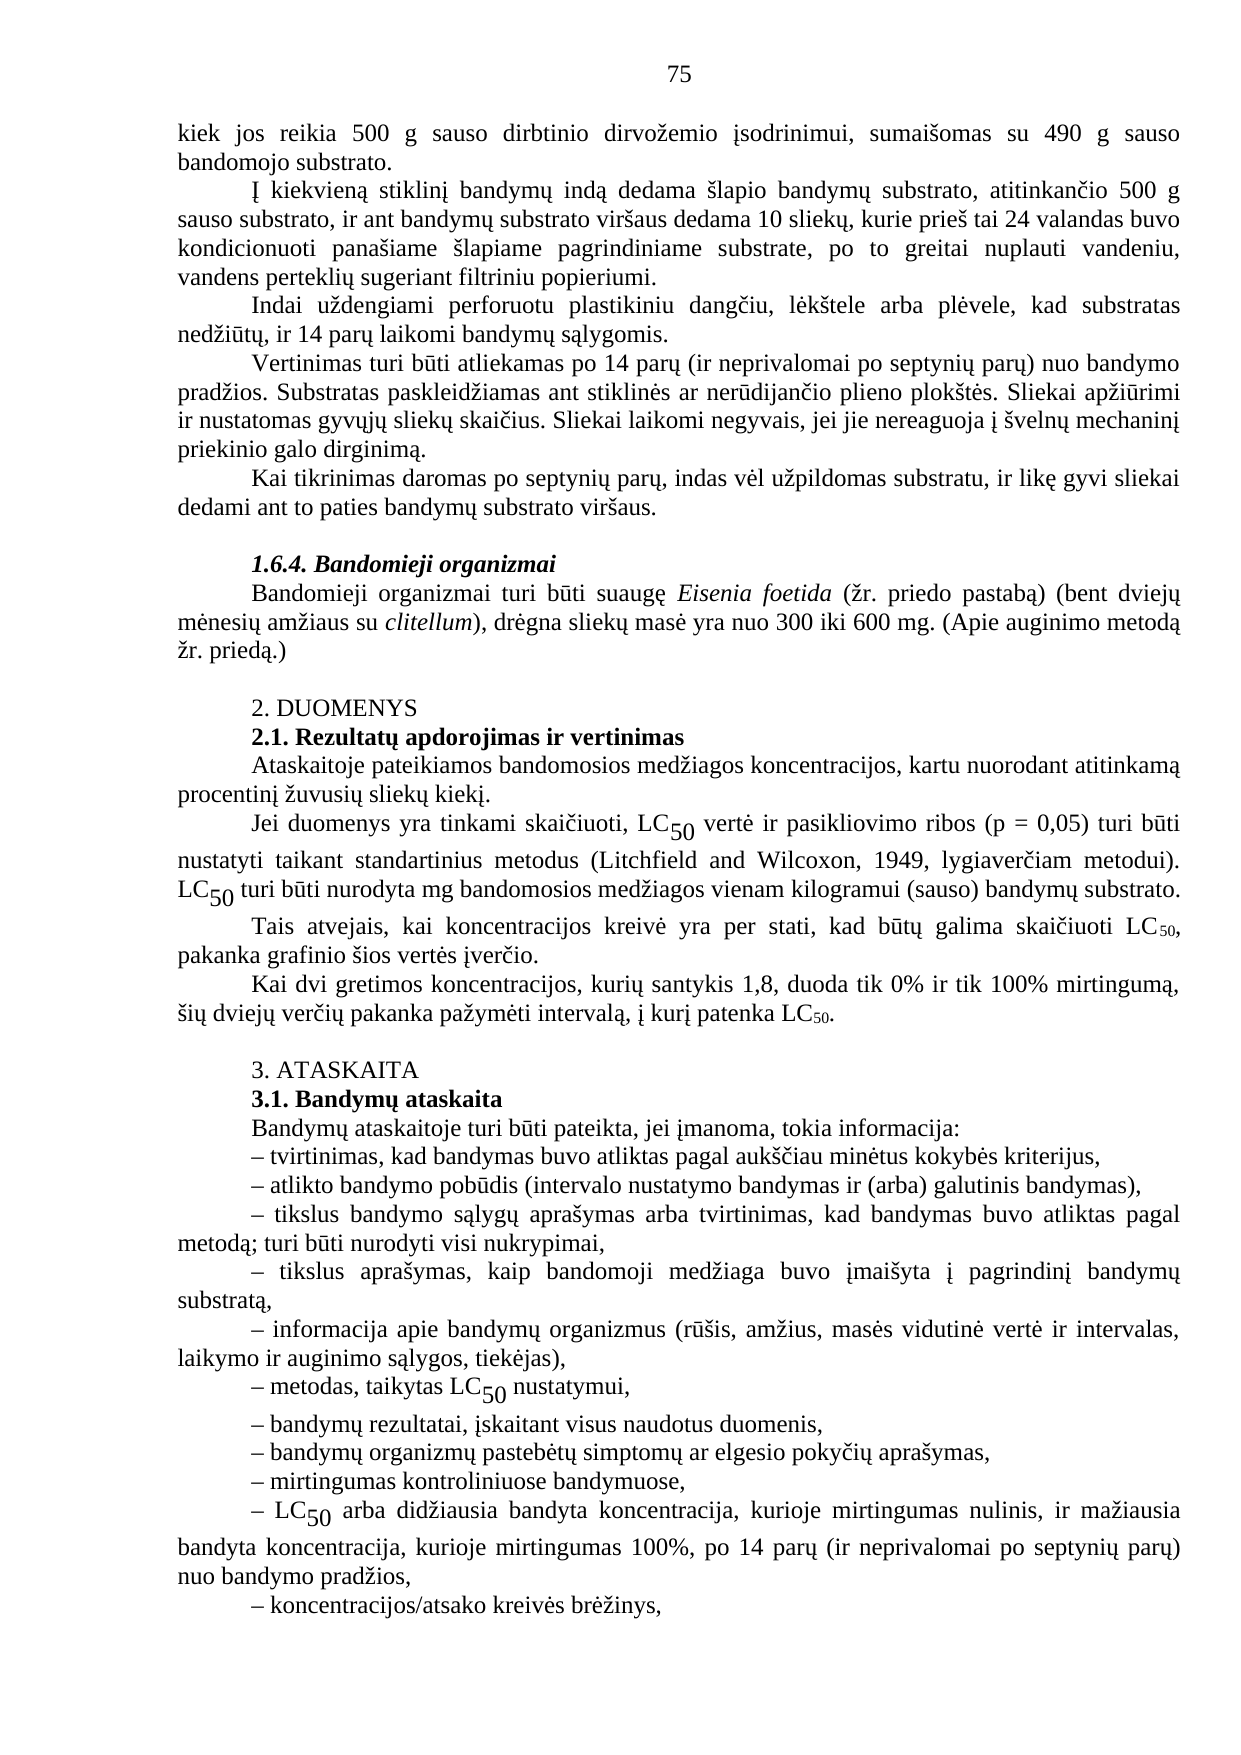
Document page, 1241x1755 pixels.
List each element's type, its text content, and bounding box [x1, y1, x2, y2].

text – atlikto bandymo pobūdis (intervalo nustatymo bandymas ir (arba) galutinis bandymas), [177, 1170, 1181, 1199]
text – bandymų organizmų pastebėtų simptomų ar elgesio pokyčių aprašymas, [177, 1437, 1181, 1466]
text – mirtingumas kontroliniuose bandymuose, [177, 1466, 1181, 1495]
text Kai dvi gretimos koncentracijos, kurių santykis 1,8, duoda tik 0% ir tik 100% mirtingumą, šių dviejų verčių pakanka pažymėti intervalą, į kurį patenka LC50. [177, 969, 1181, 1026]
text – bandymų rezultatai, įskaitant visus naudotus duomenis, [177, 1409, 1181, 1437]
text Bandymų ataskaitoje turi būti pateikta, jei įmanoma, tokia informacija: [177, 1113, 1181, 1141]
text – LC50 arba didžiausia bandyta koncentracija, kurioje mirtingumas nulinis, ir mažiausia bandyta koncentracija, kurioje mirtingumas 100%, po 14 parų (ir neprivalomai po septynių parų) nuo bandymo pradžios, [177, 1495, 1181, 1590]
text Vertinimas turi būti atliekamas po 14 parų (ir neprivalomai po septynių parų) nuo bandymo pradžios. Substratas paskleidžiamas ant stiklinės ar nerūdijančio plieno plokštės. Sliekai apžiūrimi ir nustatomas gyvųjų sliekų skaičius. Sliekai laikomi negyvais, jei jie nereaguoja į švelnų mechaninį priekinio galo dirginimą. [177, 348, 1181, 463]
text Į kiekvieną stiklinį bandymų indą dedama šlapio bandymų substrato, atitinkančio 500 g sauso substrato, ir ant bandymų substrato viršaus dedama 10 sliekų, kurie prieš tai 24 valandas buvo kondicionuoti panašiame šlapiame pagrindiniame substrate, po to greitai nuplauti vandeniu, vandens perteklių sugeriant filtriniu popieriumi. [177, 176, 1181, 291]
text – koncentracijos/atsako kreivės brėžinys, [177, 1590, 1181, 1618]
text 3. ATASKAITA [177, 1055, 1181, 1084]
text – tikslus aprašymas, kaip bandomoji medžiaga buvo įmaišyta į pagrindinį bandymų substratą, [177, 1256, 1181, 1314]
text kiek jos reikia 500 g sauso dirbtinio dirvožemio įsodrinimui, sumaišomas su 490 g sauso bandomojo substrato. [177, 118, 1181, 176]
text 2. Duomenys [177, 693, 1181, 722]
text – tvirtinimas, kad bandymas buvo atliktas pagal aukščiau minėtus kokybės kriterijus, [177, 1141, 1181, 1170]
text Tais atvejais, kai koncentracijos kreivė yra per stati, kad būtų galima skaičiuoti LC50, pakanka grafinio šios vertės įverčio. [177, 911, 1181, 969]
text – informacija apie bandymų organizmus (rūšis, amžius, masės vidutinė vertė ir intervalas, laikymo ir auginimo sąlygos, tiekėjas), [177, 1314, 1181, 1371]
text 1.6.4. Bandomieji organizmai [177, 549, 1181, 578]
text Kai tikrinimas daromas po septynių parų, indas vėl užpildomas substratu, ir likę gyvi sliekai dedami ant to paties bandymų substrato viršaus. [177, 463, 1181, 521]
text Ataskaitoje pateikiamos bandomosios medžiagos koncentracijos, kartu nuorodant atitinkamą procentinį žuvusių sliekų kiekį. [177, 751, 1181, 808]
text – metodas, taikytas LC50 nustatymui, [177, 1371, 1181, 1409]
text 3.1. Bandymų ataskaita [177, 1084, 1181, 1113]
text Bandomieji organizmai turi būti suaugę Eisenia foetida (žr. priedo pastabą) (bent dviejų mėnesių amžiaus su clitellum), drėgna sliekų masė yra nuo 300 iki 600 mg. (Apie auginimo metodą žr. priedą.) [177, 578, 1181, 664]
text Jei duomenys yra tinkami skaičiuoti, LC50 vertė ir pasikliovimo ribos (p = 0,05) turi būti nustatyti taikant standartinius metodus (Litchfield and Wilcoxon, 1949, lygiaverčiam metodui). LC50 turi būti nurodyta mg bandomosios medžiagos vienam kilogramui (sauso) bandymų substrato. [177, 808, 1181, 911]
text – tikslus bandymo sąlygų aprašymas arba tvirtinimas, kad bandymas buvo atliktas pagal metodą; turi būti nurodyti visi nukrypimai, [177, 1199, 1181, 1256]
text Indai uždengiami perforuotu plastikiniu dangčiu, lėkštele arba plėvele, kad substratas nedžiūtų, ir 14 parų laikomi bandymų sąlygomis. [177, 291, 1181, 348]
text 2.1. Rezultatų apdorojimas ir vertinimas [177, 722, 1181, 751]
